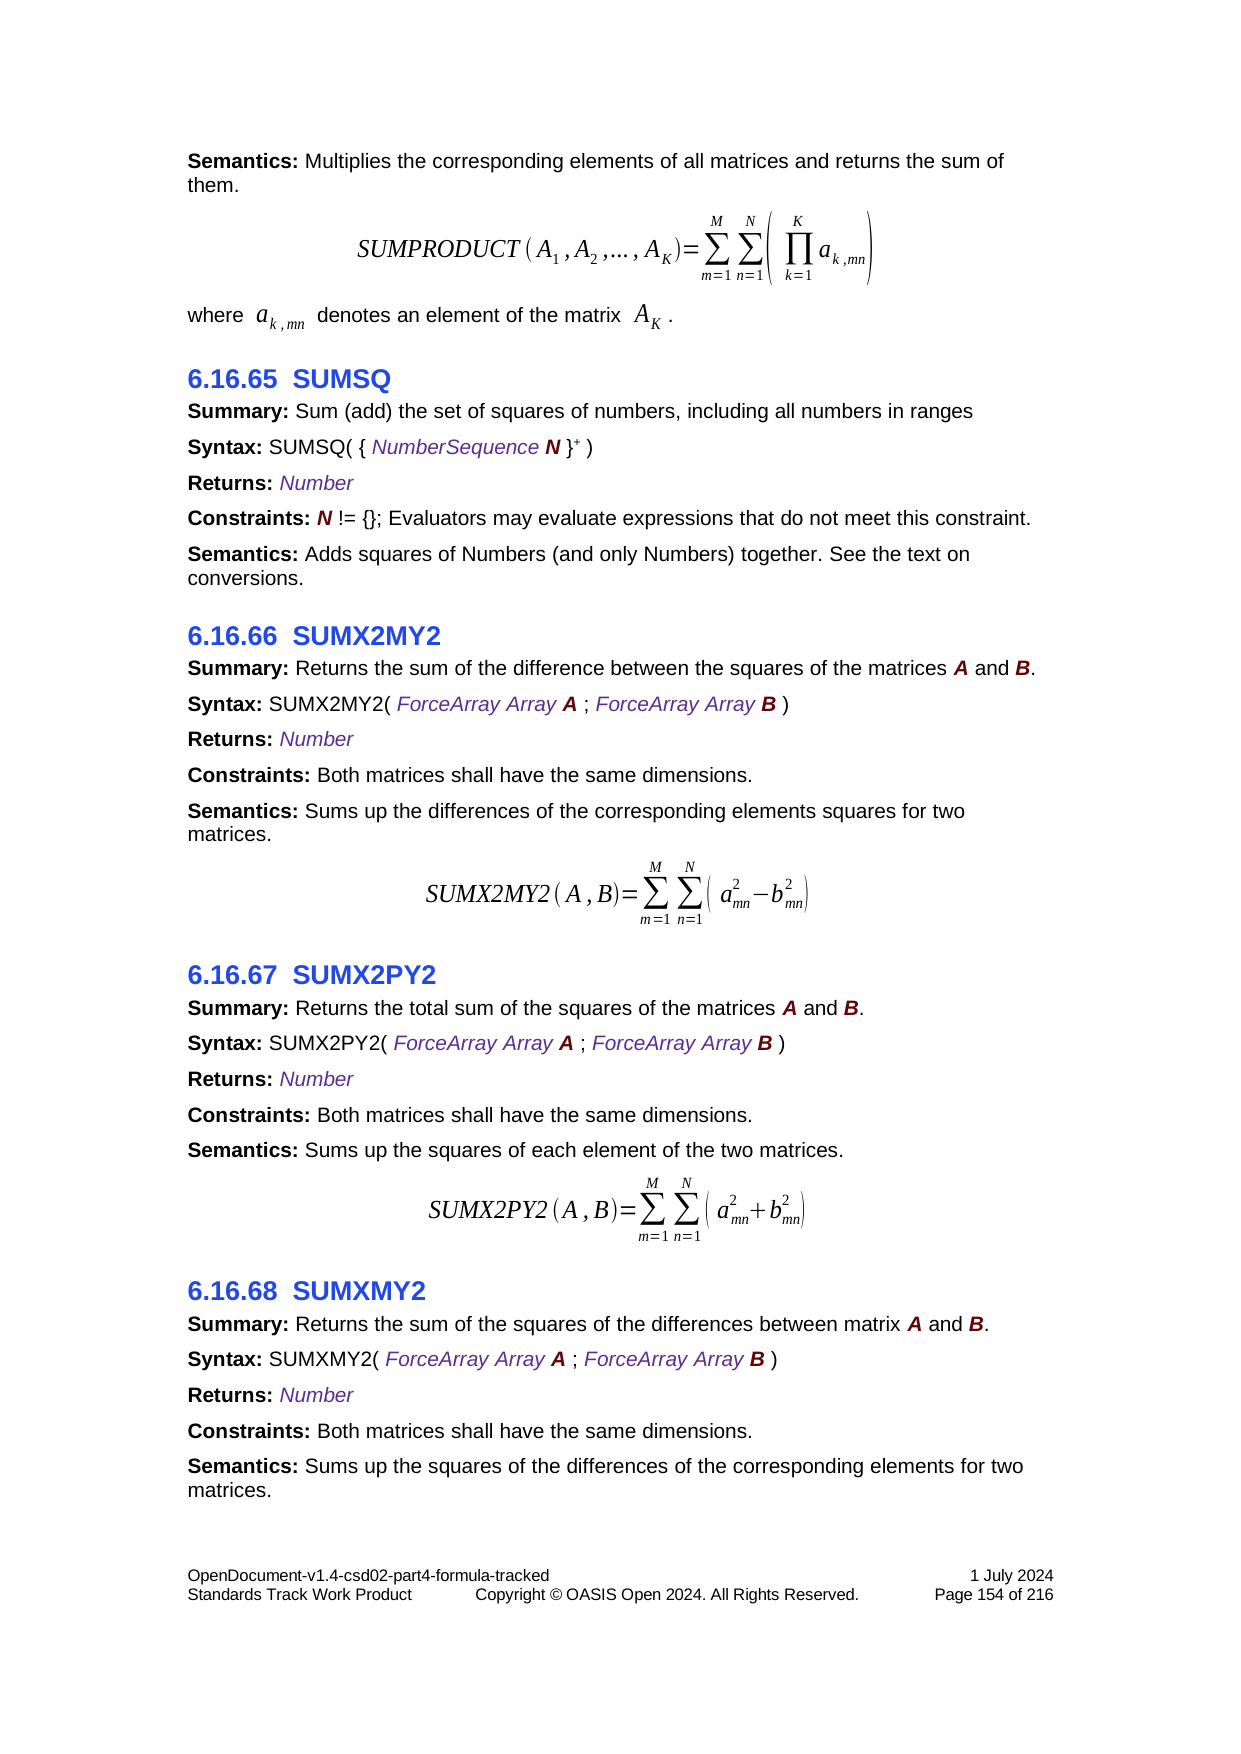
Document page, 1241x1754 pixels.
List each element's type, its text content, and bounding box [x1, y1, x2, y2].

text Syntax: SUMSQ( { NumberSequence N }+ ) [187, 436, 1053, 459]
subtitle SUMXMY2 [187, 1276, 1053, 1306]
text where denotes an element of the matrix . [187, 299, 1053, 333]
text Semantics: Sums up the differences of the corresponding elements squares for two matrices. [187, 799, 1053, 846]
text Returns: Number [187, 1067, 1053, 1091]
text Constraints: N != {}; Evaluators may evaluate expressions that do not meet this constraint. [187, 507, 1053, 530]
text Semantics: Sums up the squares of the differences of the corresponding elements for two matrices. [187, 1455, 1053, 1502]
text Constraints: Both matrices shall have the same dimensions. [187, 1103, 1053, 1127]
subtitle SUMX2MY2 [187, 621, 1053, 651]
text Summary: Sum (add) the set of squares of numbers, including all numbers in ranges [187, 400, 1053, 423]
text Summary: Returns the sum of the squares of the differences between matrix A and B. [187, 1312, 1053, 1336]
text Returns: Number [187, 728, 1053, 751]
text Semantics: Adds squares of Numbers (and only Numbers) together. See the text on conversions. [187, 542, 1053, 589]
text Syntax: SUMX2PY2( ForceArray Array A ; ForceArray Array B ) [187, 1032, 1053, 1055]
text Semantics: Sums up the squares of each element of the two matrices. [187, 1139, 1053, 1162]
text Summary: Returns the total sum of the squares of the matrices A and B. [187, 996, 1053, 1020]
text Returns: Number [187, 471, 1053, 495]
subtitle SUMX2PY2 [187, 960, 1053, 990]
text Syntax: SUMX2MY2( ForceArray Array A ; ForceArray Array B ) [187, 692, 1053, 716]
text Constraints: Both matrices shall have the same dimensions. [187, 763, 1053, 787]
text Constraints: Both matrices shall have the same dimensions. [187, 1419, 1053, 1443]
text Returns: Number [187, 1383, 1053, 1407]
text Syntax: SUMXMY2( ForceArray Array A ; ForceArray Array B ) [187, 1348, 1053, 1371]
text Summary: Returns the sum of the difference between the squares of the matrices A and B. [187, 657, 1053, 680]
text Semantics: Multiplies the corresponding elements of all matrices and returns the sum of them. [187, 150, 1053, 197]
subtitle SUMSQ [187, 364, 1053, 394]
